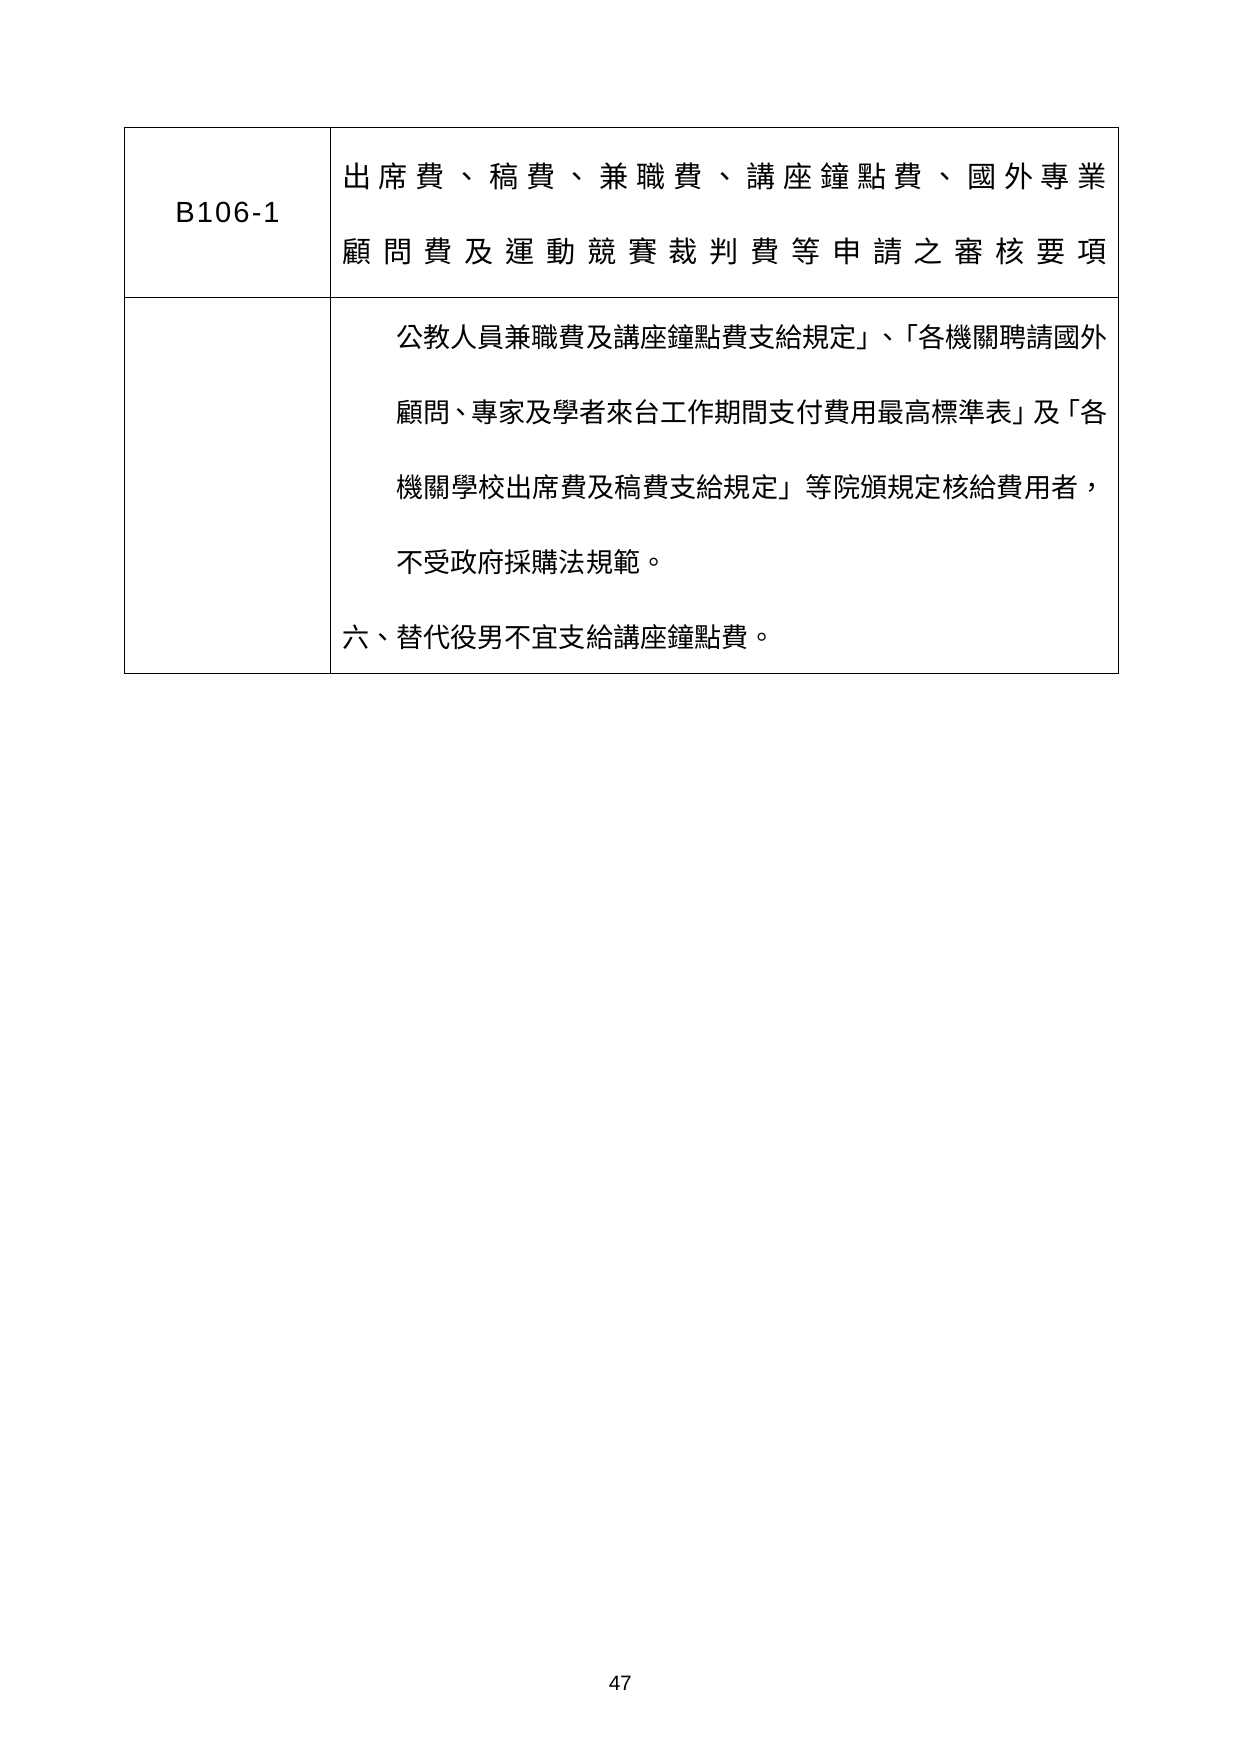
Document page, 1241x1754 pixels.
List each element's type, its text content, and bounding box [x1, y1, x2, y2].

table_header B106-1 [125, 128, 330, 297]
table_cell [125, 298, 330, 673]
table_header 出席費、稿費、兼職費、講座鐘點費、國外專業 顧問費及運動競賽裁判費等申請之審核要項 [331, 128, 1118, 297]
table_cell 公教人員兼職費及講座鐘點費支給規定」、「各機關聘請國外顧問、專家及學者來台工作期間支付費用最高標準表」及「各機關學校出席費及稿費支給規定」等院頒規定核給費用者，不受政府採購法規範。 六、替代役男不宜支給講座鐘點費。 [331, 298, 1118, 673]
